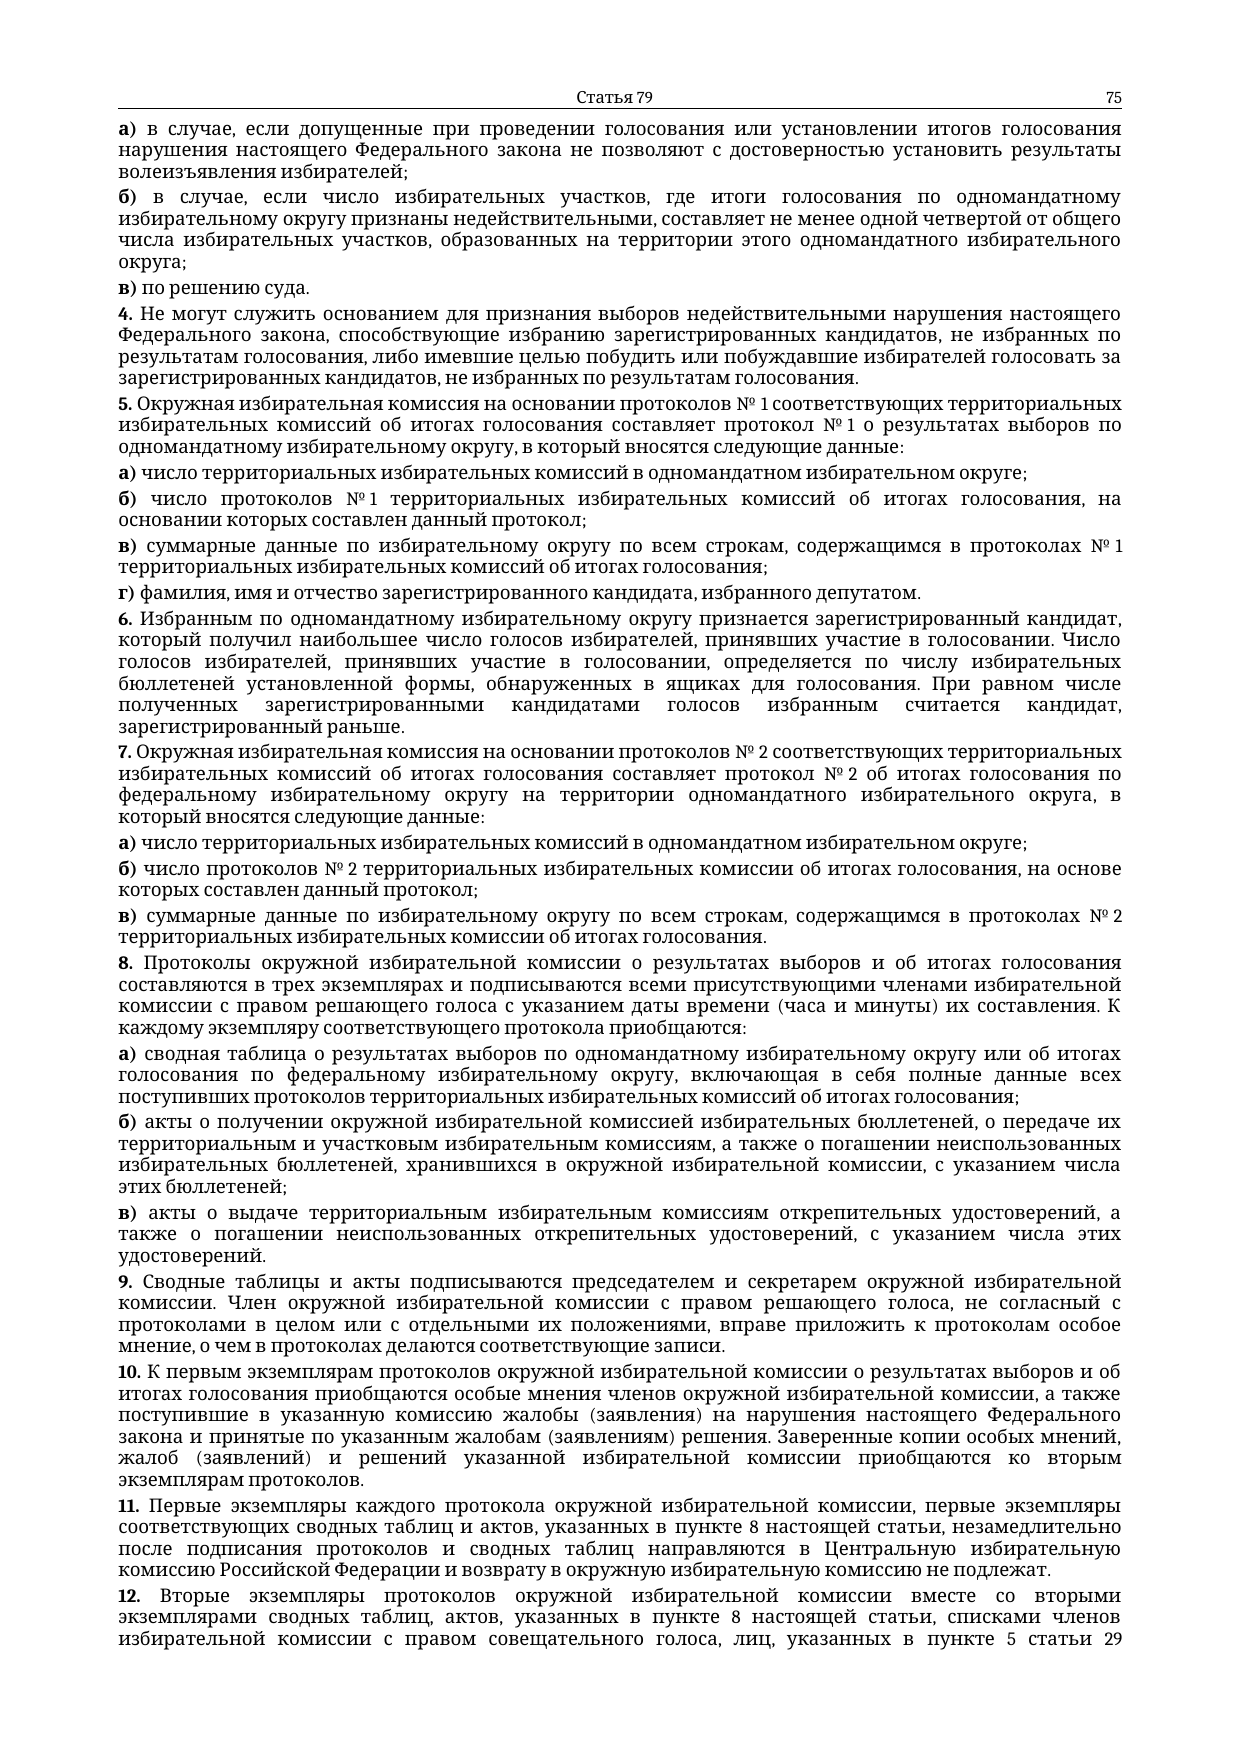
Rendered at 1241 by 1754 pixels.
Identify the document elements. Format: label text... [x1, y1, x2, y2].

text а) число территориальных избирательных комиссий в одномандатном избирательном округе; [118, 462, 1122, 484]
text б) число протоколов № 1 территориальных избирательных комиссий об итогах голосования, на основании которых составлен данный протокол; [118, 488, 1122, 531]
text 12. Вторые экземпляры протоколов окружной избирательной комиссии вместе со вторыми экземплярами сводных таблиц, актов, указанных в пункте 8 настоящей статьи, списками членов избирательной комиссии с правом совещательного голоса, лиц, указанных в пункте 5 статьи 29 [118, 1586, 1122, 1650]
text 4. Не могут служить основанием для признания выборов недействительными нарушения настоящего Федерального закона, способствующие избранию зарегистрированных кандидатов, не избранных по результатам голосования, либо имевшие целью побудить или побуждавшие избирателей голосовать за зарегистрированных кандидатов, не избранных по результатам голосования. [118, 303, 1122, 389]
text б) число протоколов № 2 территориальных избирательных комиссии об итогах голосования, на основе которых составлен данный протокол; [118, 858, 1122, 901]
text 5. Окружная избирательная комиссия на основании протоколов № 1 соответствующих территориальных избирательных комиссий об итогах голосования составляет протокол № 1 о результатах выборов по одномандатному избирательному округу, в который вносятся следующие данные: [118, 393, 1122, 458]
text 6. Избранным по одномандатному избирательному округу признается зарегистрированный кандидат, который получил наибольшее число голосов избирателей, принявших участие в голосовании. Число голосов избирателей, принявших участие в голосовании, определяется по числу избирательных бюллетеней установленной формы, обнаруженных в ящиках для голосования. При равном числе полученных зарегистрированными кандидатами голосов избранным считается кандидат, зарегистрированный раньше. [118, 608, 1122, 738]
text а) число территориальных избирательных комиссий в одномандатном избирательном округе; [118, 832, 1122, 854]
text г) фамилия, имя и отчество зарегистрированного кандидата, избранного депутатом. [118, 583, 1122, 604]
text б) акты о получении окружной избирательной комиссией избирательных бюллетеней, о передаче их территориальным и участковым избирательным комиссиям, а также о погашении неиспользованных избирательных бюллетеней, хранившихся в окружной избирательной комиссии, с указанием числа этих бюллетеней; [118, 1112, 1122, 1198]
text в) суммарные данные по избирательному округу по всем строкам, содержащимся в протоколах № 2 территориальных избирательных комиссии об итогах голосования. [118, 905, 1122, 948]
text б) в случае, если число избирательных участков, где итоги голосования по одномандатному избирательному округу признаны недействительными, составляет не менее одной четвертой от общего числа избирательных участков, образованных на территории этого одномандатного избирательного округа; [118, 187, 1122, 273]
text в) по решению суда. [118, 277, 1122, 299]
text 10. К первым экземплярам протоколов окружной избирательной комиссии о результатах выборов и об итогах голосования приобщаются особые мнения членов окружной избирательной комиссии, а также поступившие в указанную комиссию жалобы (заявления) на нарушения настоящего Федерального закона и принятые по указанным жалобам (заявлениям) решения. Заверенные копии особых мнений, жалоб (заявлений) и решений указанной избирательной комиссии приобщаются ко вторым экземплярам протоколов. [118, 1362, 1122, 1491]
text 8. Протоколы окружной избирательной комиссии о результатах выборов и об итогах голосования составляются в трех экземплярах и подписываются всеми присутствующими членами избирательной комиссии с правом решающего голоса с указанием даты времени (часа и минуты) их составления. К каждому экземпляру соответствующего протокола приобщаются: [118, 953, 1122, 1039]
text в) акты о выдаче территориальным избирательным комиссиям открепительных удостоверений, а также о погашении неиспользованных открепительных удостоверений, с указанием числа этих удостоверений. [118, 1202, 1122, 1267]
text 7. Окружная избирательная комиссия на основании протоколов № 2 соответствующих территориальных избирательных комиссий об итогах голосования составляет протокол № 2 об итогах голосования по федеральному избирательному округу на территории одномандатного избирательного округа, в который вносятся следующие данные: [118, 742, 1122, 828]
text 11. Первые экземпляры каждого протокола окружной избирательной комиссии, первые экземпляры соответствующих сводных таблиц и актов, указанных в пункте 8 настоящей статьи, незамедлительно после подписания протоколов и сводных таблиц направляются в Центральную избирательную комиссию Российской Федерации и возврату в окружную избирательную комиссию не подлежат. [118, 1495, 1122, 1581]
text в) суммарные данные по избирательному округу по всем строкам, содержащимся в протоколах № 1 территориальных избирательных комиссий об итогах голосования; [118, 535, 1122, 578]
text а) сводная таблица о результатах выборов по одномандатному избирательному округу или об итогах голосования по федеральному избирательному округу, включающая в себя полные данные всех поступивших протоколов территориальных избирательных комиссий об итогах голосования; [118, 1043, 1122, 1108]
text а) в случае, если допущенные при проведении голосования или установлении итогов голосования нарушения настоящего Федерального закона не позволяют с достоверностью установить результаты волеизъявления избирателей; [118, 118, 1122, 183]
text 9. Сводные таблицы и акты подписываются председателем и секретарем окружной избирательной комиссии. Член окружной избирательной комиссии с правом решающего голоса, не согласный с протоколами в целом или с отдельными их положениями, вправе приложить к протоколам особое мнение, о чем в протоколах делаются соответствующие записи. [118, 1271, 1122, 1357]
